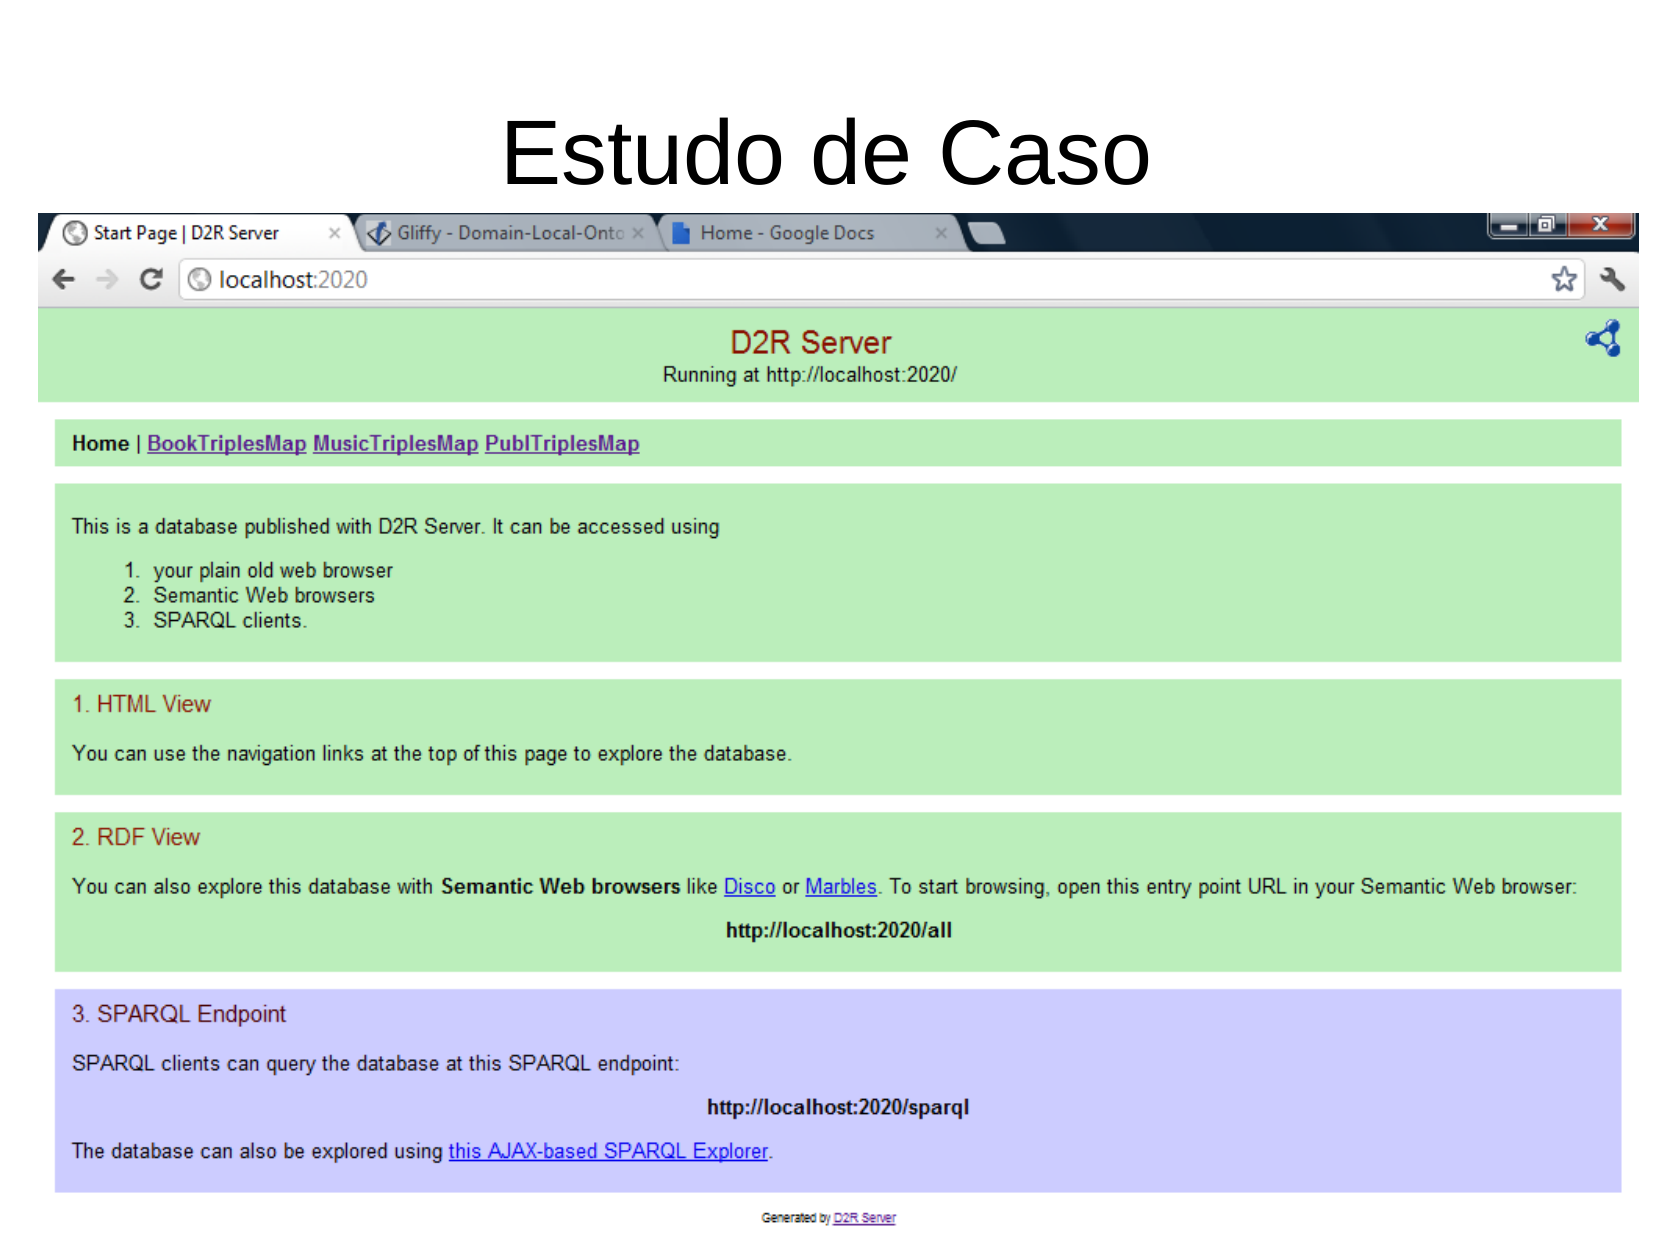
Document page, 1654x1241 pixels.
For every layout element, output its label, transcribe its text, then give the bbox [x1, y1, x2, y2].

picture [38, 213, 1639, 1232]
title Estudo de Caso [82, 49, 1571, 213]
